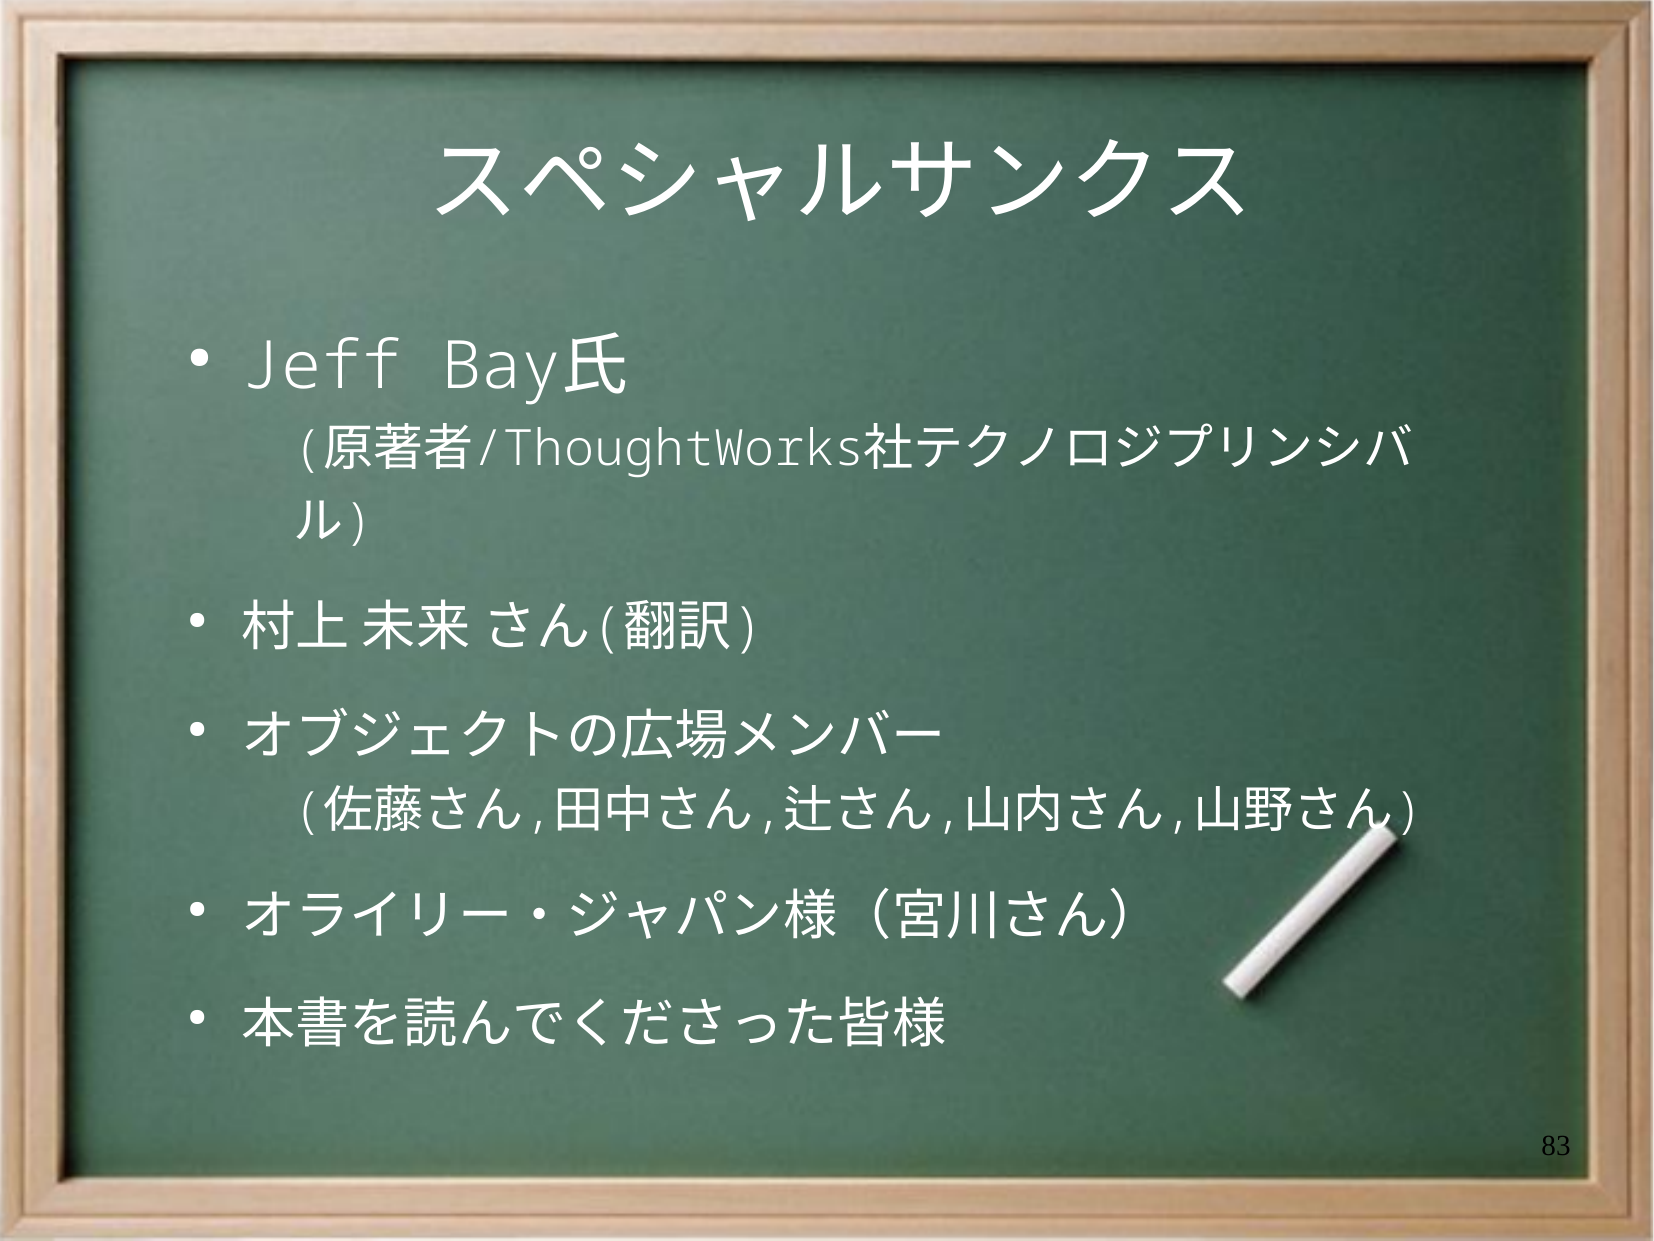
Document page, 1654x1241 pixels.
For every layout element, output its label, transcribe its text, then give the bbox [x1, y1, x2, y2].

title スペシャルサンクス [82, 44, 1599, 304]
list Jeff Bay氏 (原著者/ThoughtWorks社テクノロジプリンシバル) 村上 未来 さん(翻訳) オブジェクトの広場メンバー (佐藤さん,田中さん,辻さん,山内さん,山野さん) オライリー・ジャパン様（宮川さん） 本書を読んでくださった皆様 [137, 303, 1494, 1062]
picture [0, 0, 1654, 1241]
